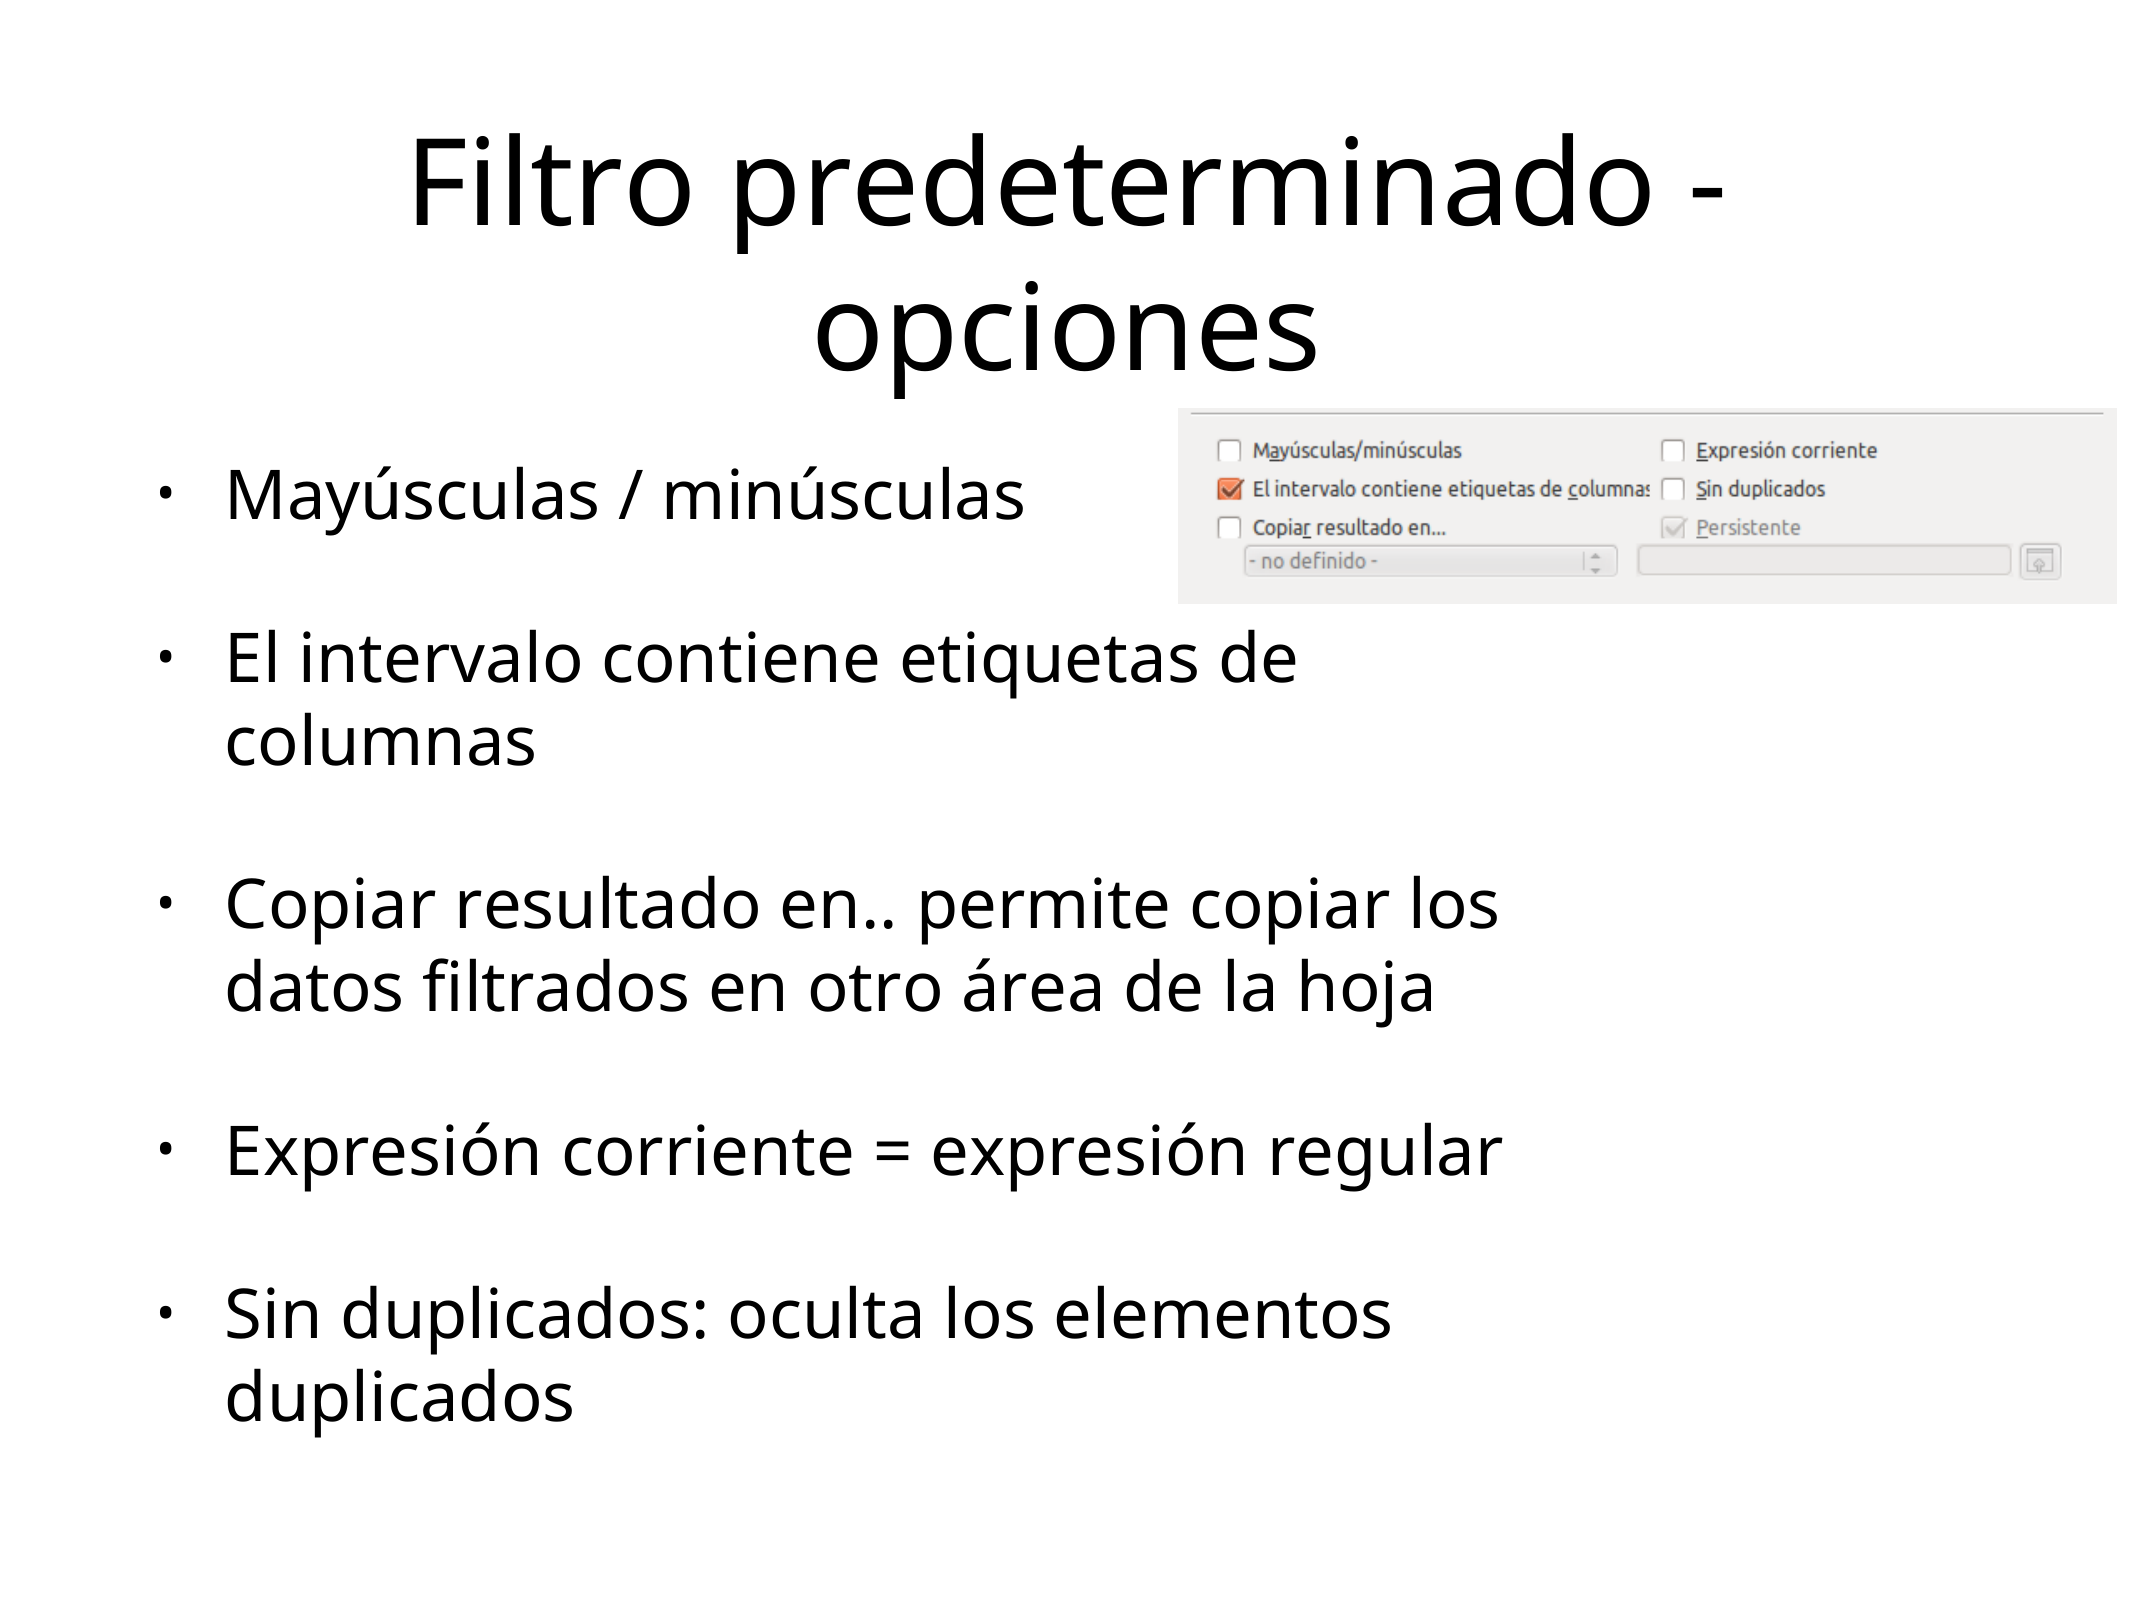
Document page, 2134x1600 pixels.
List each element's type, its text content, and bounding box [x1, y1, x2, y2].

list Mayúsculas / minúsculas El intervalo contiene etiquetas de columnas Copiar resultado en.. permite copiar los datos filtrados en otro área de la hoja Expresión corriente = expresión regular Sin duplicados: oculta los elementos duplicados [156, 427, 1564, 1459]
picture [1178, 408, 2117, 604]
title Filtro predeterminado - opciones [156, 72, 1978, 427]
